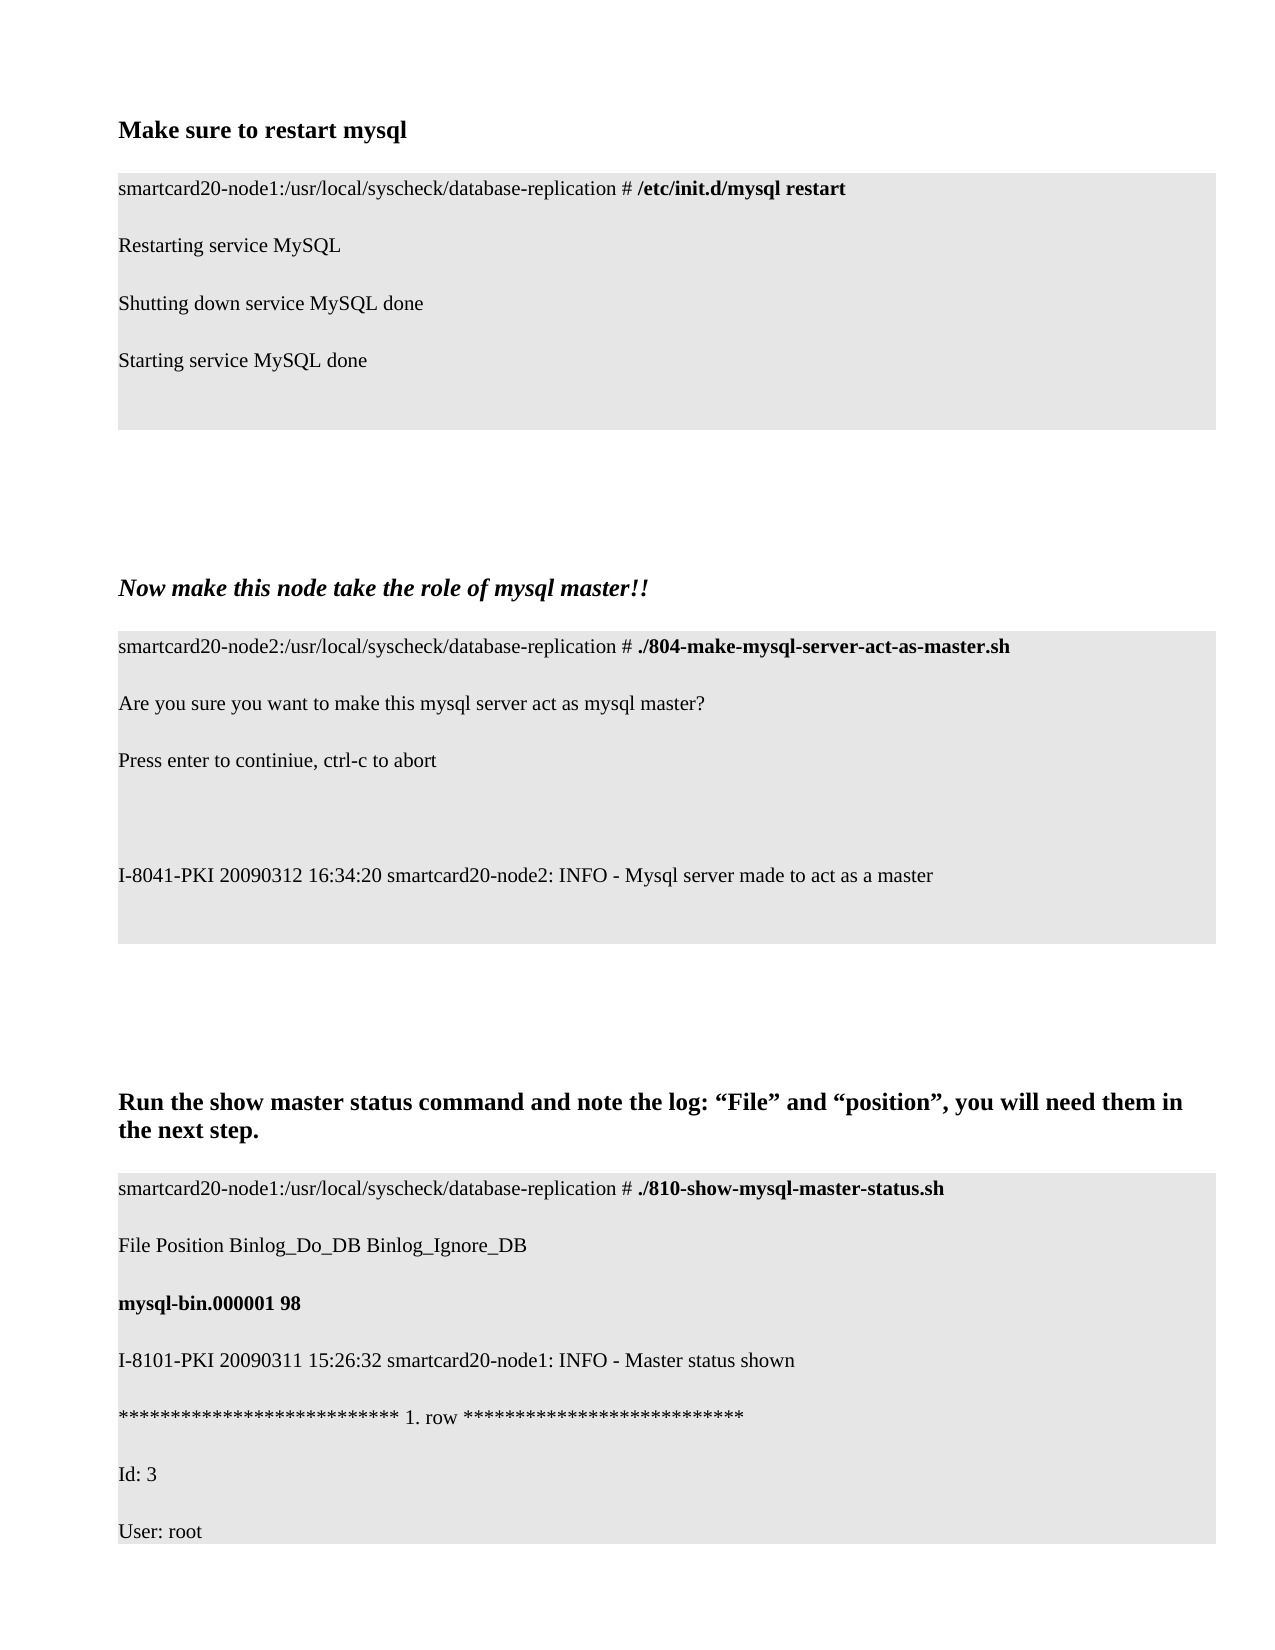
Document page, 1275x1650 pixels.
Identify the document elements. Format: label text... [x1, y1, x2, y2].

text Starting service MySQL done [118, 345, 1216, 373]
text I-8101-PKI 20090311 15:26:32 smartcard20-node1: INFO - Master status shown [118, 1345, 1216, 1373]
text Run the show master status command and note the log: “File” and “position”, you will need them in the next step. [118, 1088, 1216, 1144]
text Restarting service MySQL [118, 231, 1216, 258]
text User: root [118, 1516, 1216, 1544]
text smartcard20-node2:/usr/local/syscheck/database-replication # ./804-make-mysql-server-act-as-master.sh [118, 631, 1216, 659]
text Are you sure you want to make this mysql server act as mysql master? [118, 688, 1216, 716]
text Press enter to continiue, ctrl-c to abort [118, 745, 1216, 773]
text mysql-bin.000001 98 [118, 1288, 1216, 1315]
text File Position Binlog_Do_DB Binlog_Ignore_DB [118, 1231, 1216, 1258]
text Now make this node take the role of mysql master!! [118, 574, 1216, 601]
text Make sure to restart mysql [118, 116, 1216, 144]
text smartcard20-node1:/usr/local/syscheck/database-replication # ./810-show-mysql-master-status.sh [118, 1173, 1216, 1201]
text smartcard20-node1:/usr/local/syscheck/database-replication # /etc/init.d/mysql restart [118, 173, 1216, 201]
text *************************** 1. row *************************** [118, 1402, 1216, 1430]
text Id: 3 [118, 1459, 1216, 1487]
text I-8041-PKI 20090312 16:34:20 smartcard20-node2: INFO - Mysql server made to act as a master [118, 860, 1216, 887]
text Shutting down service MySQL done [118, 288, 1216, 316]
